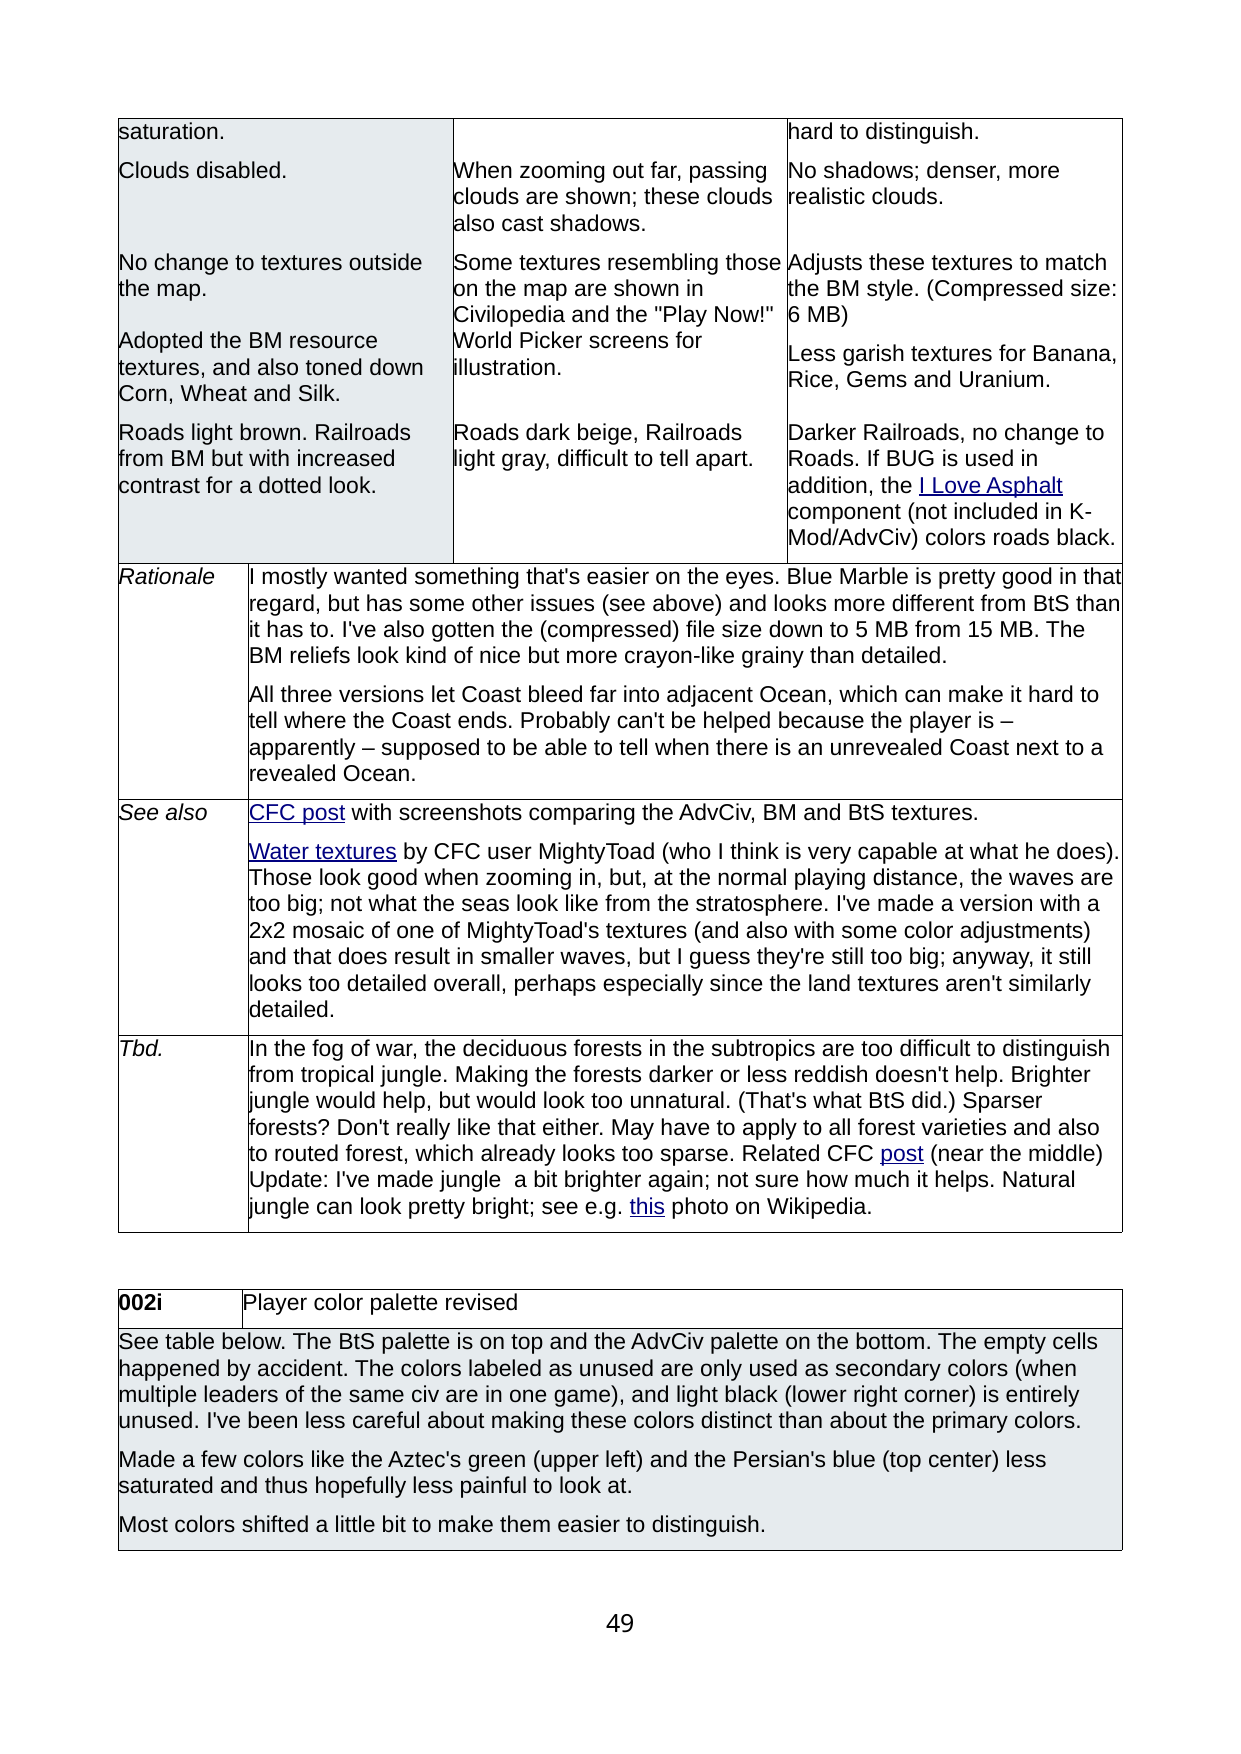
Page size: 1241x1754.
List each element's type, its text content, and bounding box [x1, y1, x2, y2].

table_cell In the fog of war, the deciduous forests in the subtropics are too difficult to distinguish from tropical jungle. Making the forests darker or less reddish doesn't help. Brighter jungle would help, but would look too unnatural. (That's what BtS did.) Sparser forests? Don't really like that either. May have to apply to all forest varieties and also to routed forest, which already looks too sparse. Related CFC post (near the middle) Update: I've made jungle a bit brighter again; not sure how much it helps. Natural jungle can look pretty bright; see e.g. this photo on Wikipedia. [249, 1036, 1122, 1232]
table_cell When zooming out far, passing clouds are shown; these clouds also cast shadows. Some textures resembling those on the map are shown in Civilopedia and the "Play Now!" World Picker screens for illustration. Roads dark beige, Railroads light gray, difficult to tell apart. [454, 119, 787, 563]
table_cell See also [119, 800, 248, 1034]
table_cell Tbd. [119, 1036, 248, 1232]
table_cell I mostly wanted something that's easier on the eyes. Blue Marble is pretty good in that regard, but has some other issues (see above) and looks more different from BtS than it has to. I've also gotten the (compressed) file size down to 5 MB from 15 MB. The BM reliefs look kind of nice but more crayon-like grainy than detailed. All three versions let Coast bleed far into adjacent Ocean, which can make it hard to tell where the Coast ends. Probably can't be helped because the player is – apparently – supposed to be able to tell when there is an unrevealed Coast next to a revealed Ocean. [249, 564, 1122, 799]
table_cell CFC post with screenshots comparing the AdvCiv, BM and BtS textures. Water textures by CFC user MightyToad (who I think is very capable at what he does). Those look good when zooming in, but, at the normal playing distance, the waves are too big; not what the seas look like from the stratosphere. I've made a version with a 2x2 mosaic of one of MightyToad's textures (and also with some color adjustments) and that does result in smaller waves, but I guess they're still too big; anyway, it still looks too detailed overall, perhaps especially since the land textures aren't similarly detailed. [249, 800, 1122, 1034]
table_header 002i [119, 1290, 242, 1328]
table_cell Rationale [119, 564, 248, 799]
table_header Player color palette revised [243, 1290, 1122, 1328]
table_cell See table below. The BtS palette is on top and the AdvCiv palette on the bottom. The empty cells happened by accident. The colors labeled as unused are only used as secondary colors (when multiple leaders of the same civ are in one game), and light black (lower right corner) is entirely unused. I've been less careful about making these colors distinct than about the primary colors. Made a few colors like the Aztec's green (upper left) and the Persian's blue (top center) less saturated and thus hopefully less painful to look at. Most colors shifted a little bit to make them easier to distinguish. [119, 1329, 1122, 1550]
table_cell saturation. Clouds disabled. No change to textures outside the map. Adopted the BM resource textures, and also toned down Corn, Wheat and Silk. Roads light brown. Railroads from BM but with increased contrast for a dotted look. [119, 119, 453, 563]
table_cell hard to distinguish. No shadows; denser, more realistic clouds. Adjusts these textures to match the BM style. (Compressed size: 6 MB) Less garish textures for Banana, Rice, Gems and Uranium. Darker Railroads, no change to Roads. If BUG is used in addition, the I Love Asphalt component (not included in K-Mod/AdvCiv) colors roads black. [788, 119, 1122, 563]
